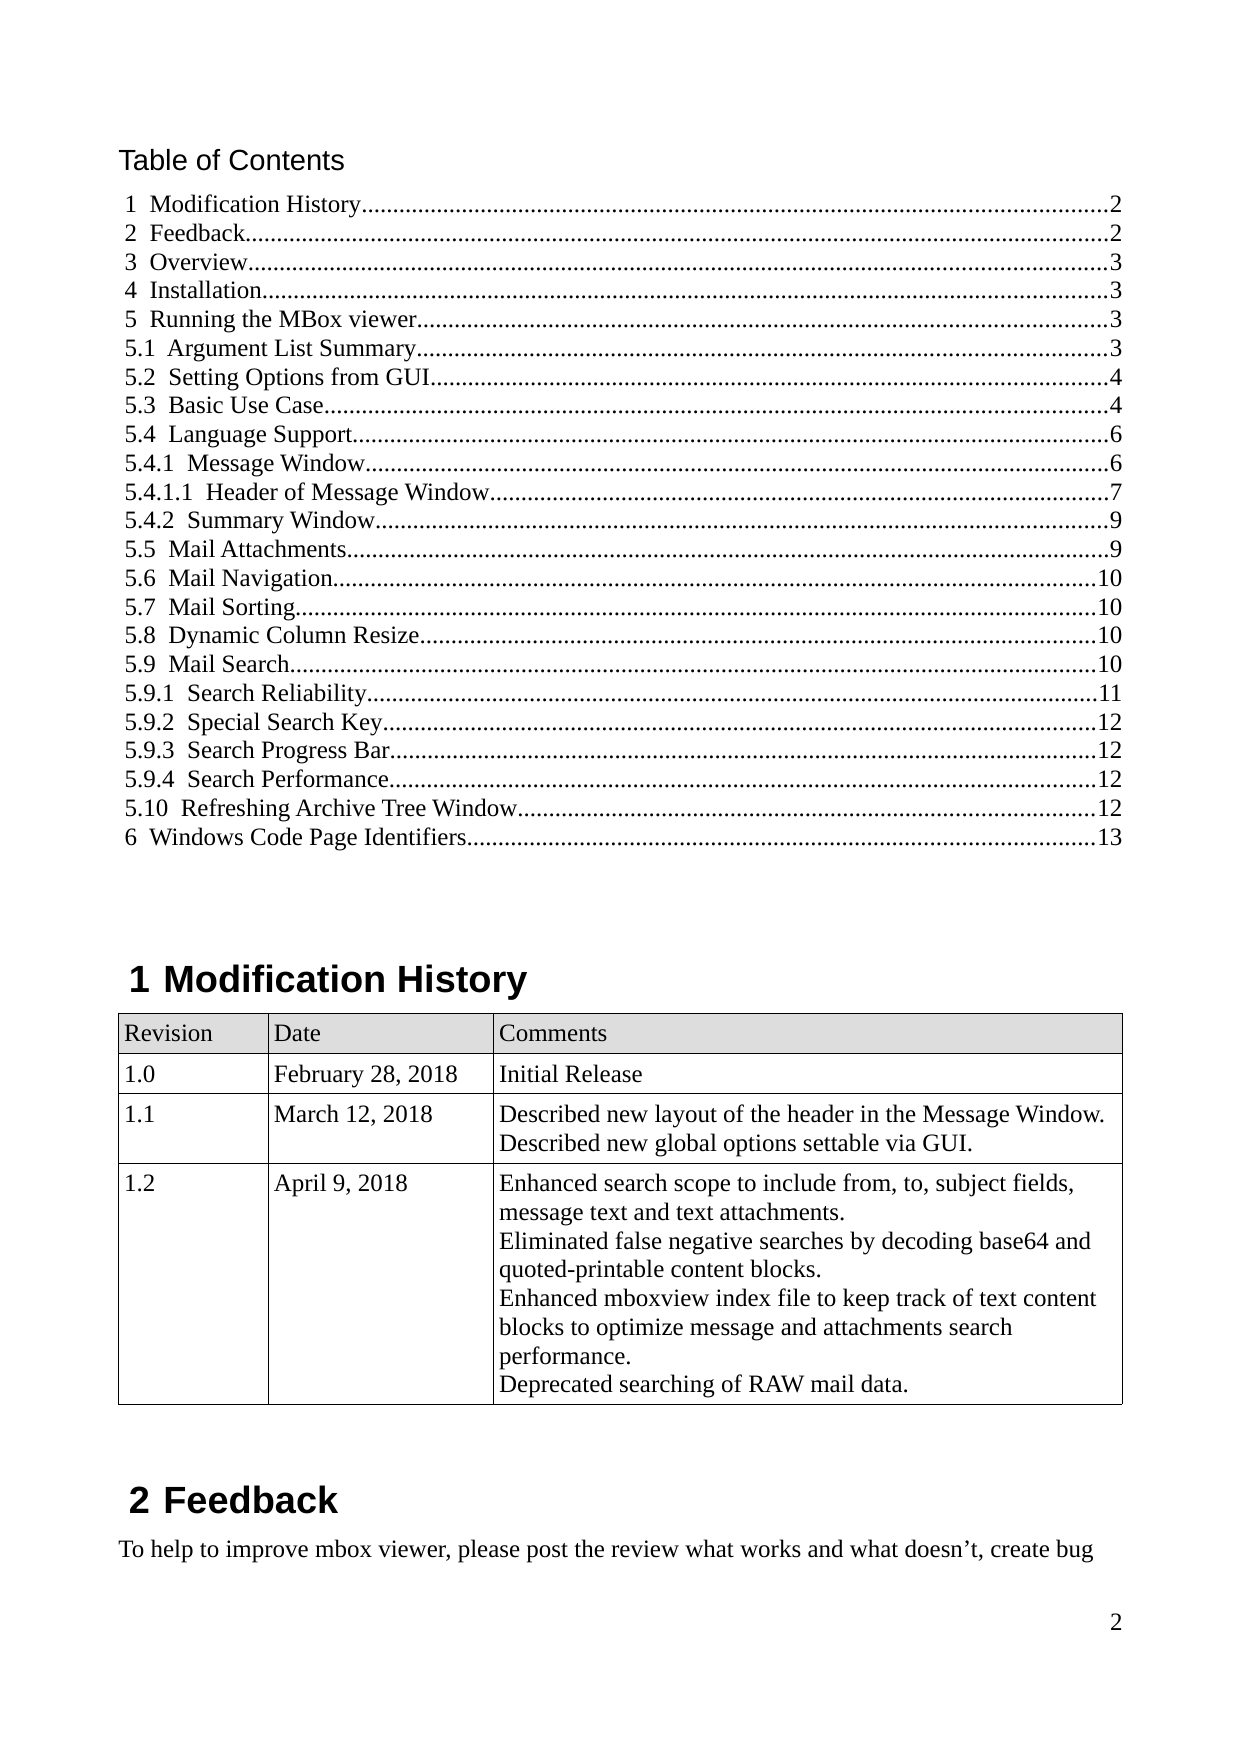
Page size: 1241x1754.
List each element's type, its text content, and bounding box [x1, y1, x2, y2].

text 5.1 Argument List Summary 3 [118, 333, 1122, 362]
text 5.4.1 Message Window 6 [118, 448, 1122, 477]
table_cell Initial Release [494, 1054, 1122, 1093]
text 4 Installation 3 [118, 275, 1122, 304]
table_cell March 12, 2018 [269, 1094, 493, 1162]
table_header Comments [494, 1014, 1122, 1053]
text 5.4.2 Summary Window 9 [118, 505, 1122, 534]
subtitle Modification History [118, 957, 1122, 1000]
table_cell 1.0 [119, 1054, 268, 1093]
text 5.4.1.1 Header of Message Window 7 [118, 477, 1122, 505]
text 5.6 Mail Navigation 10 [118, 563, 1122, 592]
text 5.9 Mail Search 10 [118, 649, 1122, 678]
text 5.4 Language Support 6 [118, 419, 1122, 448]
text To help to improve mbox viewer, please post the review what works and what doesn’t, create bug [118, 1534, 1122, 1563]
text 1 Modification History 2 [118, 189, 1122, 218]
text 3 Overview 3 [118, 247, 1122, 275]
text 5.7 Mail Sorting 10 [118, 592, 1122, 620]
text 5.9.4 Search Performance 12 [118, 764, 1122, 793]
text 5.8 Dynamic Column Resize 10 [118, 620, 1122, 649]
text 6 Windows Code Page Identifiers 13 [118, 822, 1122, 850]
text 5 Running the MBox viewer 3 [118, 304, 1122, 333]
text 5.9.3 Search Progress Bar 12 [118, 735, 1122, 764]
table_header Revision [119, 1014, 268, 1053]
text 5.3 Basic Use Case 4 [118, 390, 1122, 419]
subtitle Table of Contents [118, 143, 1122, 177]
table_cell 1.1 [119, 1094, 268, 1162]
text 5.2 Setting Options from GUI 4 [118, 362, 1122, 390]
table_cell Enhanced search scope to include from, to, subject fields, message text and text attachments. Eliminated false negative searches by decoding base64 and quoted-printable content blocks. Enhanced mboxview index file to keep track of text content blocks to optimize message and attachments search performance. Deprecated searching of RAW mail data. [494, 1164, 1122, 1404]
text 5.9.1 Search Reliability 11 [118, 678, 1122, 707]
text 5.5 Mail Attachments 9 [118, 534, 1122, 563]
text 2 Feedback 2 [118, 218, 1122, 247]
table_header Date [269, 1014, 493, 1053]
table_cell February 28, 2018 [269, 1054, 493, 1093]
subtitle Feedback [118, 1478, 1122, 1522]
text 5.9.2 Special Search Key 12 [118, 707, 1122, 735]
table_cell April 9, 2018 [269, 1164, 493, 1404]
table_cell Described new layout of the header in the Message Window. Described new global options settable via GUI. [494, 1094, 1122, 1162]
table_cell 1.2 [119, 1164, 268, 1404]
text 5.10 Refreshing Archive Tree Window 12 [118, 793, 1122, 822]
